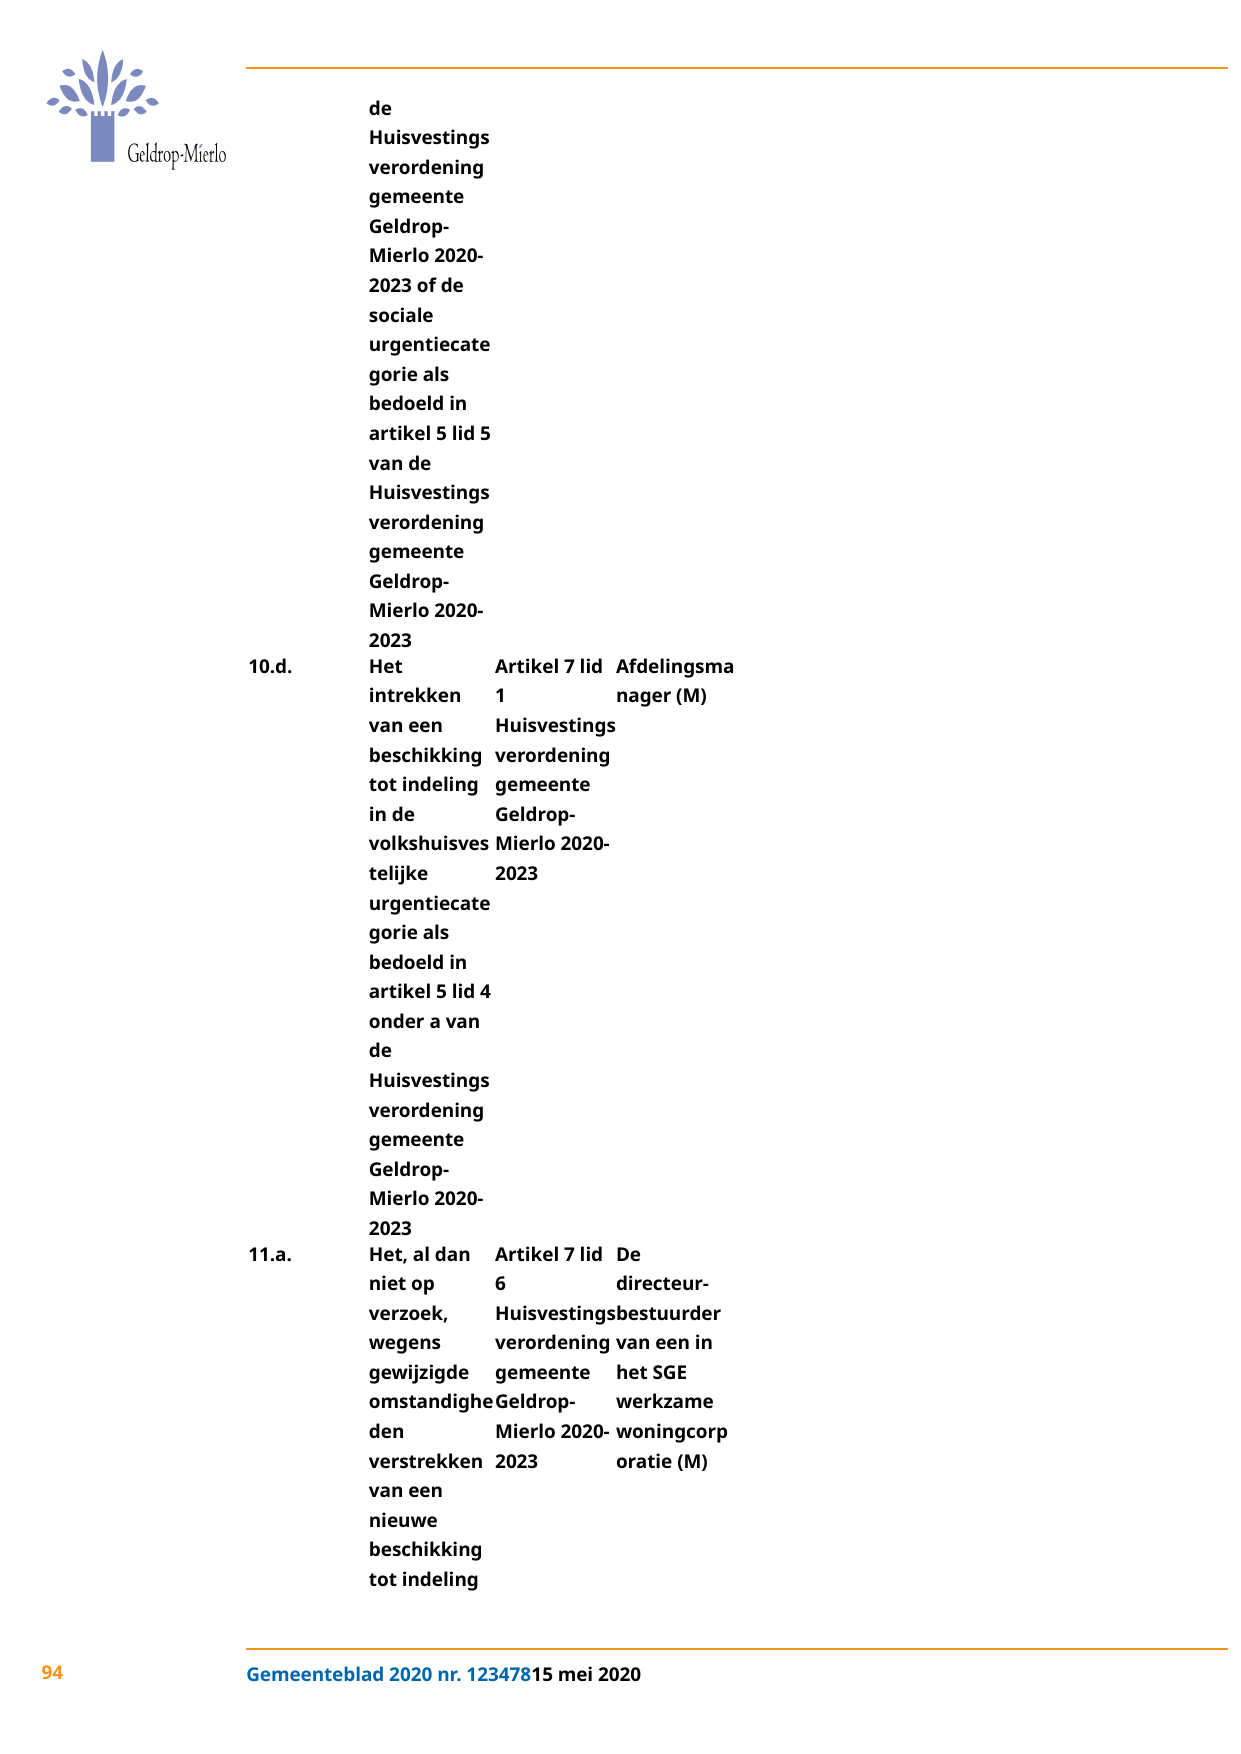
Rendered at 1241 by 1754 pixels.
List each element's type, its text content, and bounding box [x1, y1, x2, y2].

table_cell Het, al dan niet op verzoek, wegens gewijzigde omstandigheden verstrekken van een nieuwe beschikking tot indeling [369, 1241, 495, 1592]
table_cell [737, 1241, 857, 1592]
picture [41, 47, 231, 172]
table_cell de Huisvestingsverordening gemeente Geldrop-Mierlo 2020-2023 of de sociale urgentiecategorie als bedoeld in artikel 5 lid 5 van de Huisvestingsverordening gemeente Geldrop-Mierlo 2020-2023 [369, 95, 495, 653]
table_cell [858, 1241, 978, 1592]
table_cell Afdelingsmanager (M) [616, 653, 737, 1241]
table_cell [978, 95, 1152, 653]
table_cell [616, 95, 737, 653]
table_cell [248, 95, 369, 653]
table_cell 11.a. [248, 1241, 369, 1592]
table_cell [978, 1241, 1152, 1592]
table_cell [858, 653, 978, 1241]
table_cell [978, 653, 1152, 1241]
table_cell [858, 95, 978, 653]
table_cell Artikel 7 lid 1 Huisvestingsverordening gemeente Geldrop-Mierlo 2020-2023 [495, 653, 616, 1241]
table_cell Artikel 7 lid 6 Huisvestingsverordening gemeente Geldrop-Mierlo 2020-2023 [495, 1241, 616, 1592]
table_cell 10.d. [248, 653, 369, 1241]
table_cell Het intrekken van een beschikking tot indeling in de volkshuisvestelijke urgentiecategorie als bedoeld in artikel 5 lid 4 onder a van de Huisvestingsverordening gemeente Geldrop-Mierlo 2020-2023 [369, 653, 495, 1241]
table_cell [737, 95, 857, 653]
table_cell [495, 95, 616, 653]
table_cell [737, 653, 857, 1241]
table_cell De directeur-bestuurder van een in het SGE werkzame woningcorporatie (M) [616, 1241, 737, 1592]
